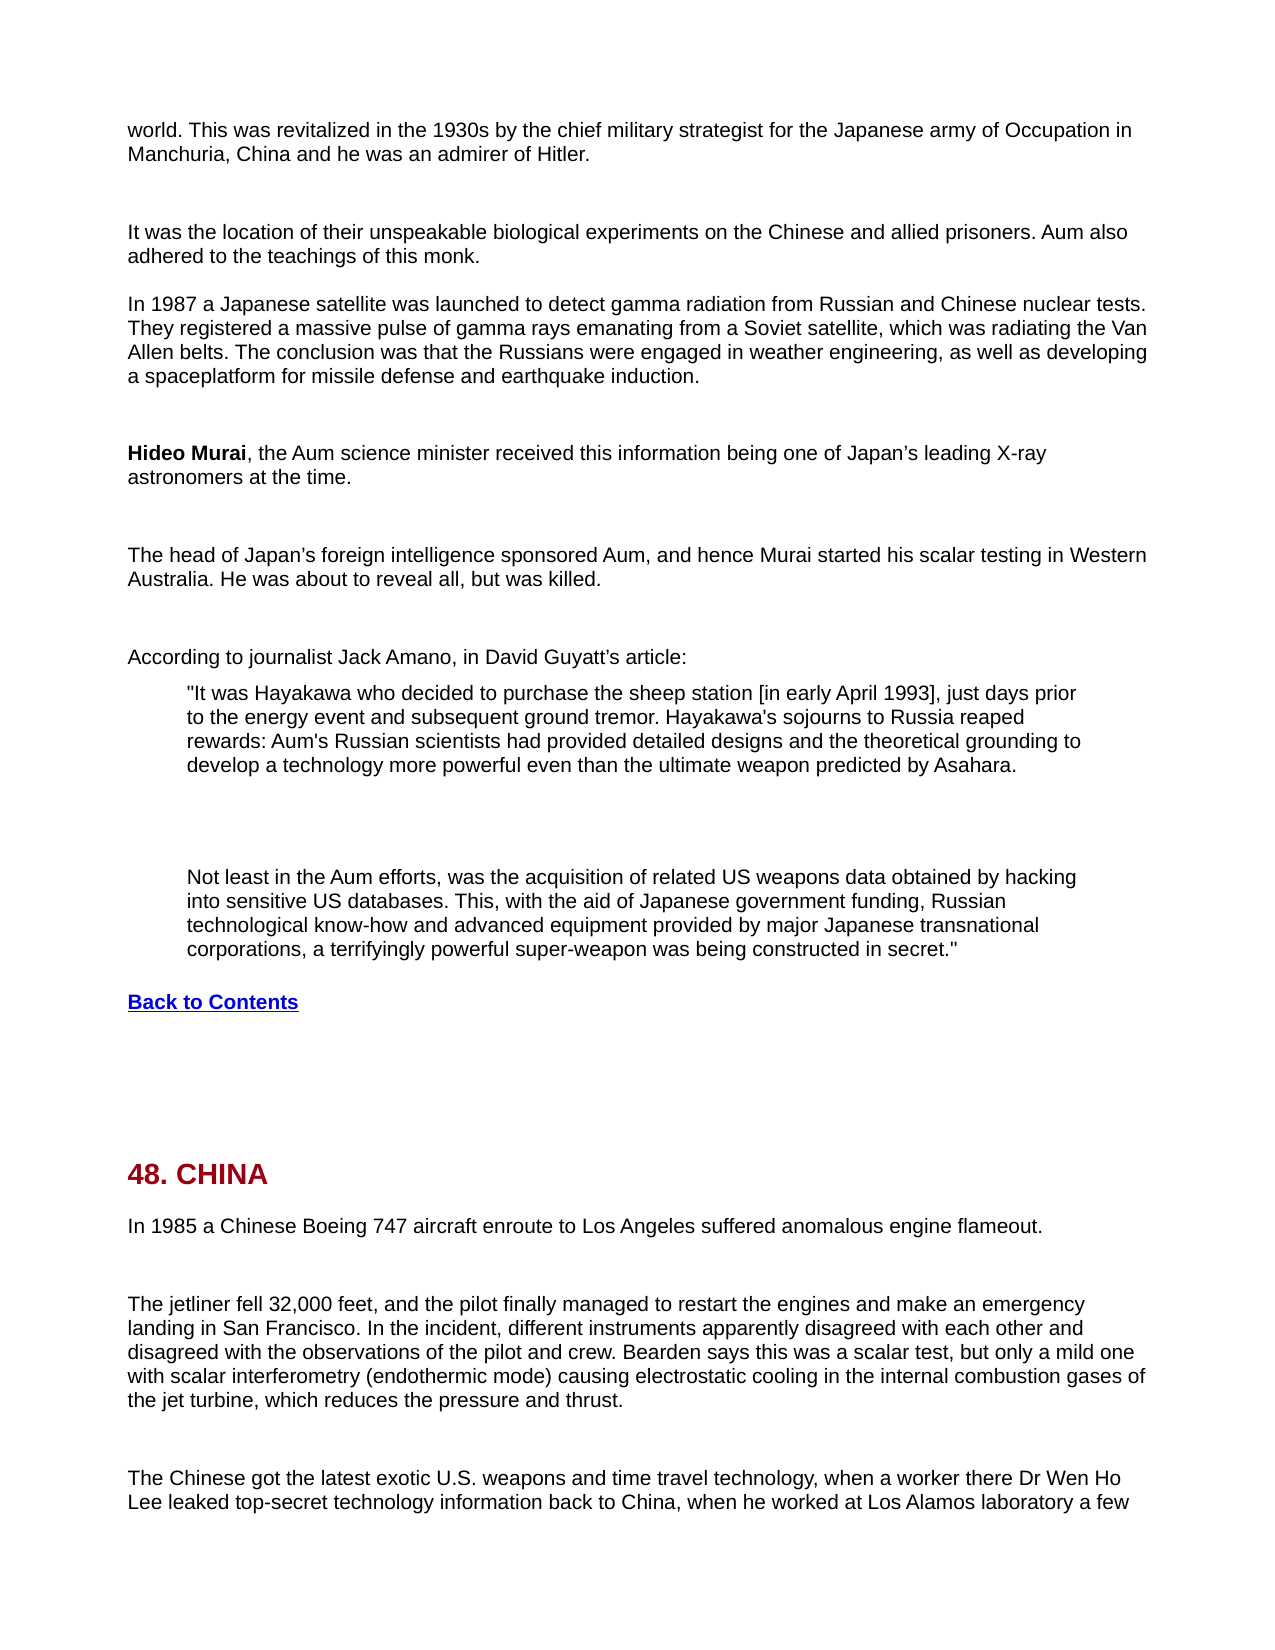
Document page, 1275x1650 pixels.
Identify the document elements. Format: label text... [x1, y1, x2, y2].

text According to journalist Jack Amano, in David Guyatt’s article: [127, 644, 1154, 668]
text world. This was revitalized in the 1930s by the chief military strategist for the Japanese army of Occupation in Manchuria, China and he was an admirer of Hitler. [127, 118, 1154, 166]
text It was the location of their unspeakable biological experiments on the Chinese and allied prisoners. Aum also adhered to the teachings of this monk. In 1987 a Japanese satellite was launched to detect gamma radiation from Russian and Chinese nuclear tests. They registered a massive pulse of gamma rays emanating from a Soviet satellite, which was radiating the Van Allen belts. The conclusion was that the Russians were engaged in weather engineering, as well as developing a spaceplatform for missile defense and earthquake induction. [127, 220, 1154, 387]
text The head of Japan’s foreign intelligence sponsored Aum, and hence Murai started his scalar testing in Western Australia. He was about to reveal all, but was killed. [127, 543, 1154, 591]
text "It was Hayakawa who decided to purchase the sheep station [in early April 1993], just days prior to the energy event and subsequent ground tremor. Hayakawa's sojourns to Russia reaped rewards: Aum's Russian scientists had provided detailed designs and the theoretical grounding to develop a technology more powerful even than the ultimate weapon predicted by Asahara. [187, 681, 1095, 777]
text Back to Contents [127, 990, 1154, 1038]
text 48. CHINA In 1985 a Chinese Boeing 747 aircraft enroute to Los Angeles suffered anomalous engine flameout. [127, 1133, 1154, 1238]
text The Chinese got the latest exotic U.S. weapons and time travel technology, when a worker there Dr Wen Ho Lee leaked top-secret technology information back to China, when he worked at Los Alamos laboratory a few [127, 1466, 1154, 1513]
text Not least in the Aum efforts, was the acquisition of related US weapons data obtained by hacking into sensitive US databases. This, with the aid of Japanese government funding, Russian technological know-how and advanced equipment provided by major Japanese transnational corporations, a terrifyingly powerful super-weapon was being constructed in secret." [187, 864, 1095, 960]
text The jetliner fell 32,000 feet, and the pilot finally managed to restart the engines and make an emergency landing in San Francisco. In the incident, different instruments apparently disagreed with each other and disagreed with the observations of the pilot and crew. Bearden says this was a scalar test, but only a mild one with scalar interferometry (endothermic mode) causing electrostatic cooling in the internal combustion gases of the jet turbine, which reduces the pressure and thrust. [127, 1292, 1154, 1412]
text Hideo Murai, the Aum science minister received this information being one of Japan’s leading X-ray astronomers at the time. [127, 441, 1154, 489]
